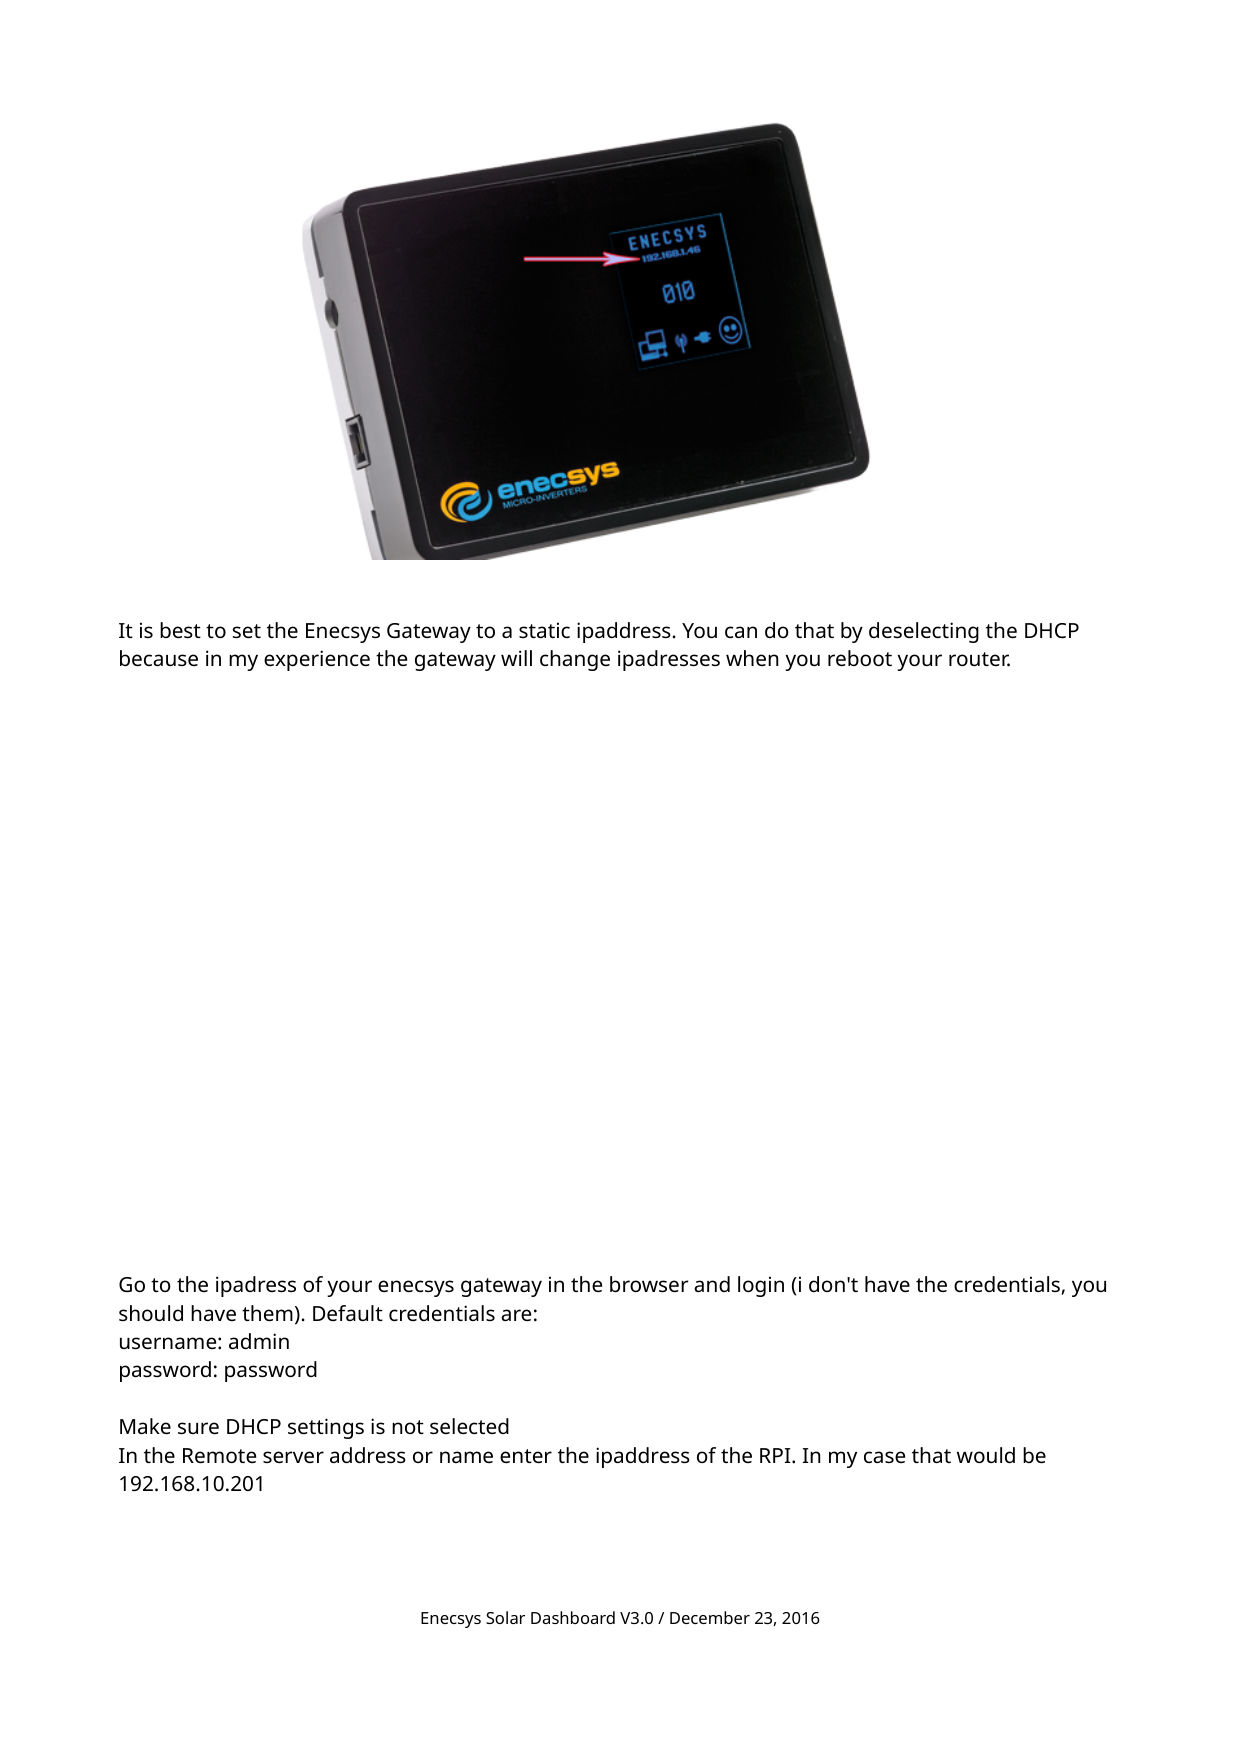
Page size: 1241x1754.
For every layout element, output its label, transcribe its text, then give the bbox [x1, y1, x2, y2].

text password: password [118, 1356, 1122, 1384]
text Go to the ipadress of your enecsys gateway in the browser and login (i don't have the credentials, you should have them). Default credentials are: [118, 1270, 1122, 1327]
picture [302, 118, 938, 560]
text In the Remote server address or name enter the ipaddress of the RPI. In my case that would be 192.168.10.201 [118, 1441, 1122, 1498]
text It is best to set the Enecsys Gateway to a static ipaddress. You can do that by deselecting the DHCP [118, 616, 1122, 644]
text username: admin [118, 1327, 1122, 1356]
text Make sure DHCP settings is not selected [118, 1412, 1122, 1441]
text because in my experience the gateway will change ipadresses when you reboot your router. [118, 644, 1122, 673]
